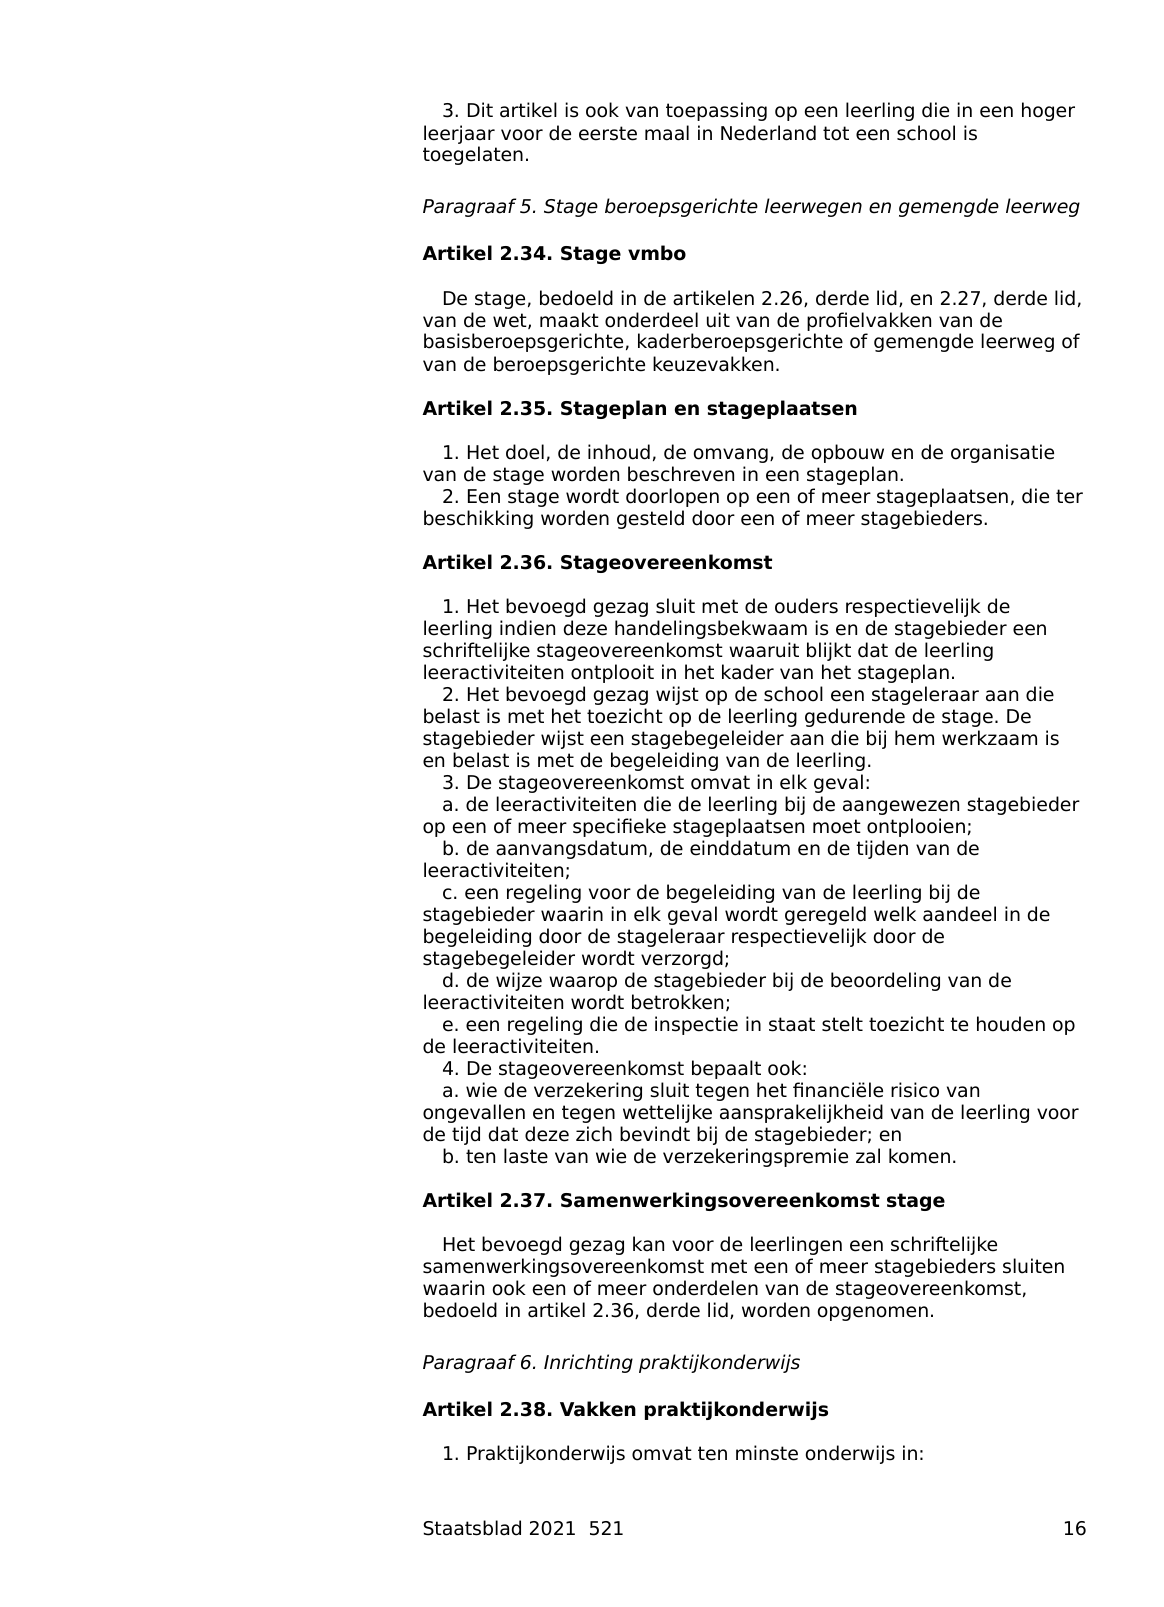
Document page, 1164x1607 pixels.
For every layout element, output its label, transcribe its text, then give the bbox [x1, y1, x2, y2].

text d. de wijze waarop de stagebieder bij de beoordeling van de leeractiviteiten wordt betrokken; [422, 970, 1087, 1014]
subtitle Artikel 2.35. Stageplan en stageplaatsen [422, 398, 1087, 419]
text 2. Een stage wordt doorlopen op een of meer stageplaatsen, die ter beschikking worden gesteld door een of meer stagebieders. [422, 486, 1087, 530]
text 1. Het bevoegd gezag sluit met de ouders respectievelijk de leerling indien deze handelingsbekwaam is en de stagebieder een schriftelijke stageovereenkomst waaruit blijkt dat de leerling leeractiviteiten ontplooit in het kader van het stageplan. [422, 596, 1087, 684]
text b. de aanvangsdatum, de einddatum en de tijden van de leeractiviteiten; [422, 838, 1087, 882]
text a. wie de verzekering sluit tegen het financiële risico van ongevallen en tegen wettelijke aansprakelijkheid van de leerling voor de tijd dat deze zich bevindt bij de stagebieder; en [422, 1079, 1087, 1146]
subtitle Artikel 2.38. Vakken praktijkonderwijs [422, 1399, 1087, 1421]
text 2. Het bevoegd gezag wijst op de school een stageleraar aan die belast is met het toezicht op de leerling gedurende de stage. De stagebieder wijst een stagebegeleider aan die bij hem werkzaam is en belast is met de begeleiding van de leerling. [422, 684, 1087, 772]
text b. ten laste van wie de verzekeringspremie zal komen. [422, 1146, 1087, 1167]
text a. de leeractiviteiten die de leerling bij de aangewezen stagebieder op een of meer specifieke stageplaatsen moet ontplooien; [422, 794, 1087, 838]
text 1. Praktijkonderwijs omvat ten minste onderwijs in: [422, 1443, 1087, 1465]
subtitle Artikel 2.36. Stageovereenkomst [422, 552, 1087, 574]
subtitle Artikel 2.37. Samenwerkingsovereenkomst stage [422, 1190, 1087, 1212]
subtitle Artikel 2.34. Stage vmbo [422, 243, 1087, 265]
subtitle Paragraaf 6. Inrichting praktijkonderwijs [422, 1352, 1087, 1374]
text Het bevoegd gezag kan voor de leerlingen een schriftelijke samenwerkingsovereenkomst met een of meer stagebieders sluiten waarin ook een of meer onderdelen van de stageovereenkomst, bedoeld in artikel 2.36, derde lid, worden opgenomen. [422, 1234, 1087, 1322]
text c. een regeling voor de begeleiding van de leerling bij de stagebieder waarin in elk geval wordt geregeld welk aandeel in de begeleiding door de stageleraar respectievelijk door de stagebegeleider wordt verzorgd; [422, 882, 1087, 970]
text De stage, bedoeld in de artikelen 2.26, derde lid, en 2.27, derde lid, van de wet, maakt onderdeel uit van de profielvakken van de basisberoepsgerichte, kaderberoepsgerichte of gemengde leerweg of van de beroepsgerichte keuzevakken. [422, 287, 1087, 375]
text 4. De stageovereenkomst bepaalt ook: [422, 1058, 1087, 1079]
text 3. De stageovereenkomst omvat in elk geval: [422, 772, 1087, 794]
text 3. Dit artikel is ook van toepassing op een leerling die in een hoger leerjaar voor de eerste maal in Nederland tot een school is toegelaten. [422, 100, 1087, 166]
text 1. Het doel, de inhoud, de omvang, de opbouw en de organisatie van de stage worden beschreven in een stageplan. [422, 442, 1087, 486]
text e. een regeling die de inspectie in staat stelt toezicht te houden op de leeractiviteiten. [422, 1014, 1087, 1058]
subtitle Paragraaf 5. Stage beroepsgerichte leerwegen en gemengde leerweg [422, 196, 1087, 218]
